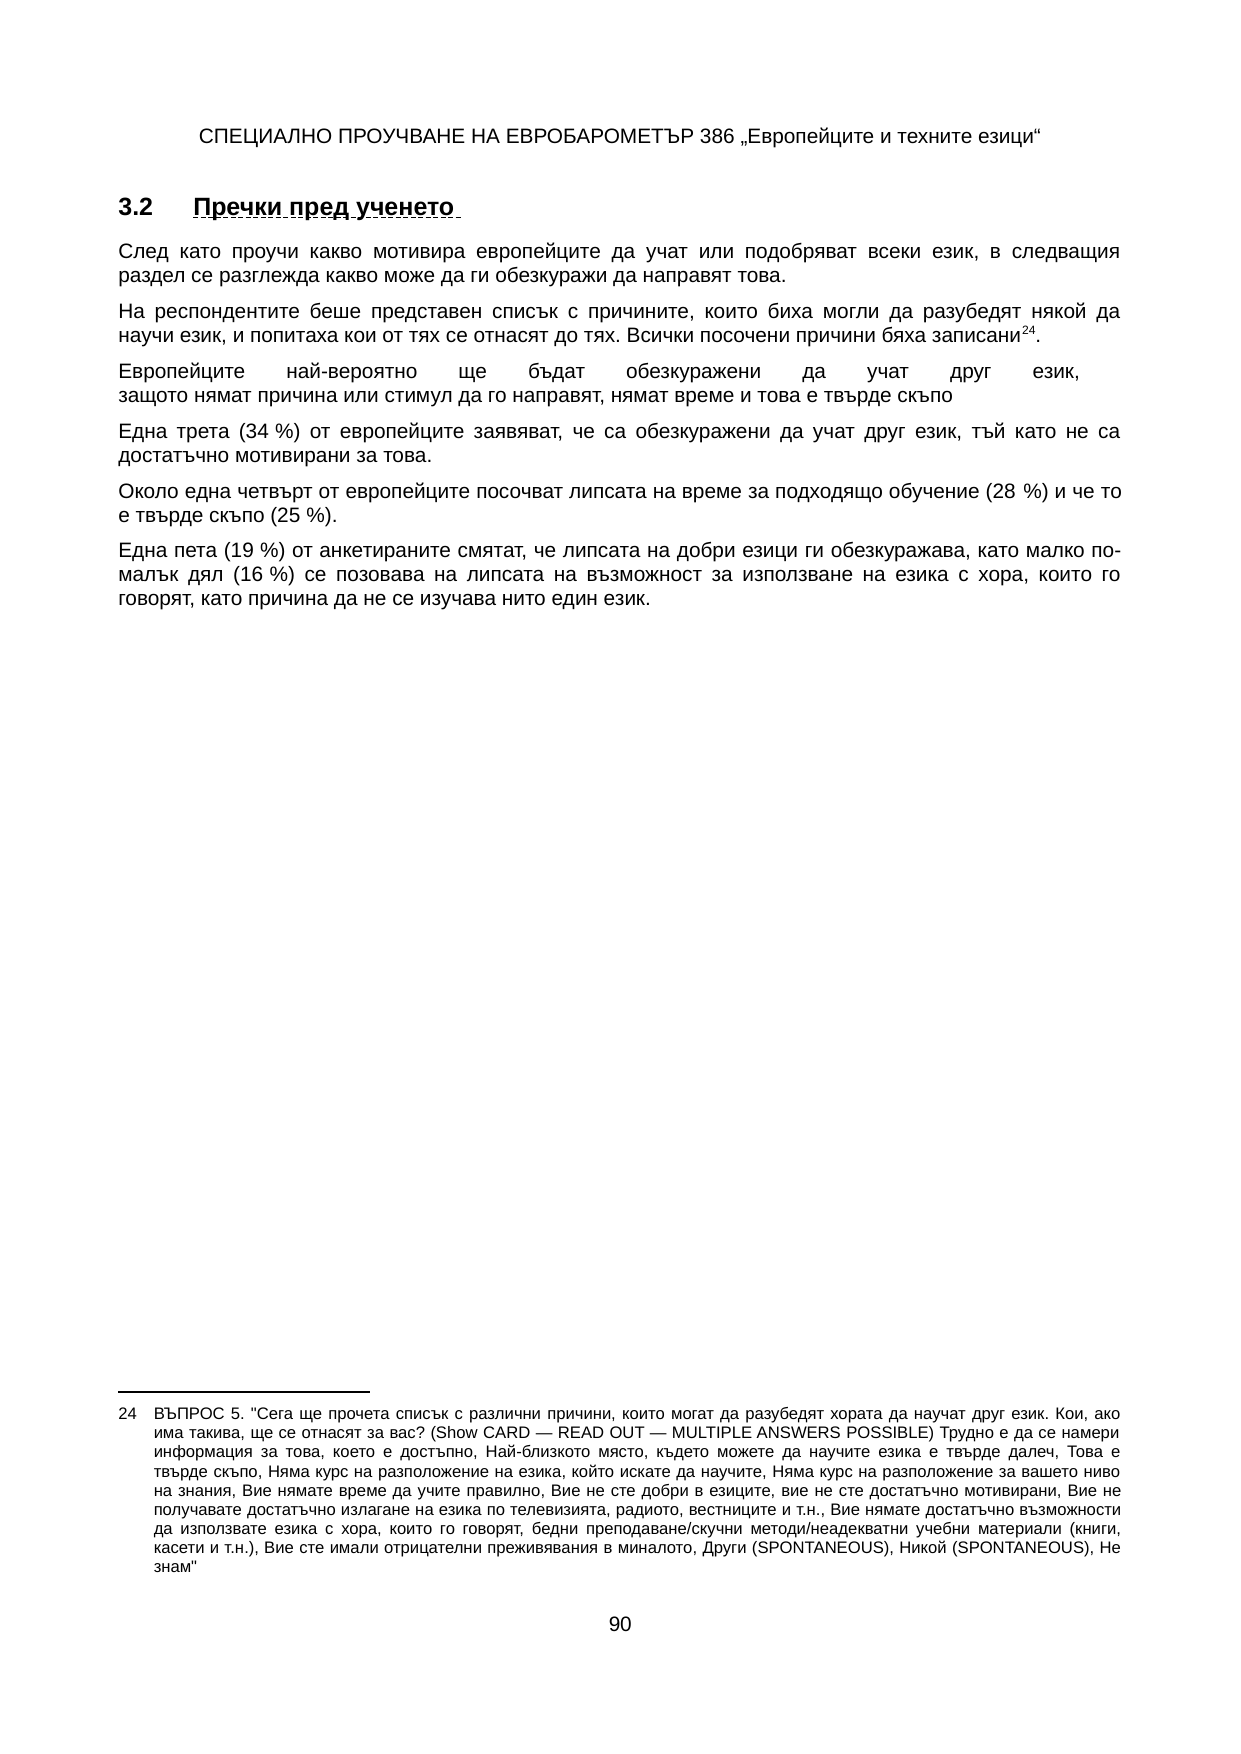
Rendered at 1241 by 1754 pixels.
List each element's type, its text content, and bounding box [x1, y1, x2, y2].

text На респондентите беше представен списък с причините, които биха могли да разубедят някой да научи език, и попитаха кои от тях се отнасят до тях. Всички посочени причини бяха записани. [118, 299, 1122, 347]
subtitle Пречки пред ученето [118, 192, 1122, 221]
text Една пета (19 %) от анкетираните смятат, че липсата на добри езици ги обезкуражава, като малко по-малък дял (16 %) се позовава на липсата на възможност за използване на езика с хора, които го говорят, като причина да не се изучава нито един език. [118, 538, 1122, 610]
text Европейците най-вероятно ще бъдат обезкуражени да учат друг език, защото нямат причина или стимул да го направят, нямат време и това е твърде скъпо [118, 359, 1122, 407]
text Около една четвърт от европейците посочват липсата на време за подходящо обучение (28 %) и че то е твърде скъпо (25 %). [118, 478, 1122, 526]
text След като проучи какво мотивира европейците да учат или подобряват всеки език, в следващия раздел се разглежда какво може да ги обезкуражи да направят това. [118, 239, 1122, 287]
text ВЪПРОС 5. "Сега ще прочета списък с различни причини, които могат да разубедят хората да научат друг език. Кои, ако има такива, ще се отнасят за вас? (Show CARD — READ OUT — MULTIPLE ANSWERS POSSIBLE) Трудно е да се намери информация за това, което е достъпно, Най-близкото място, където можете да научите езика е твърде далеч, Това е твърде скъпо, Няма курс на разположение на езика, който искате да научите, Няма курс на разположение за вашето ниво на знания, Вие нямате време да учите правилно, Вие не сте добри в езиците, вие не сте достатъчно мотивирани, Вие не получавате достатъчно излагане на езика по телевизията, радиото, вестниците и т.н., Вие нямате достатъчно възможности да използвате езика с хора, които го говорят, бедни преподаване/скучни методи/неадекватни учебни материали (книги, касети и т.н.), Вие сте имали отрицателни преживявания в миналото, Други (SPONTANEOUS), Никой (SPONTANEOUS), Не знам" [118, 1404, 1122, 1576]
text Една трета (34 %) от европейците заявяват, че са обезкуражени да учат друг език, тъй като не са достатъчно мотивирани за това. [118, 419, 1122, 467]
